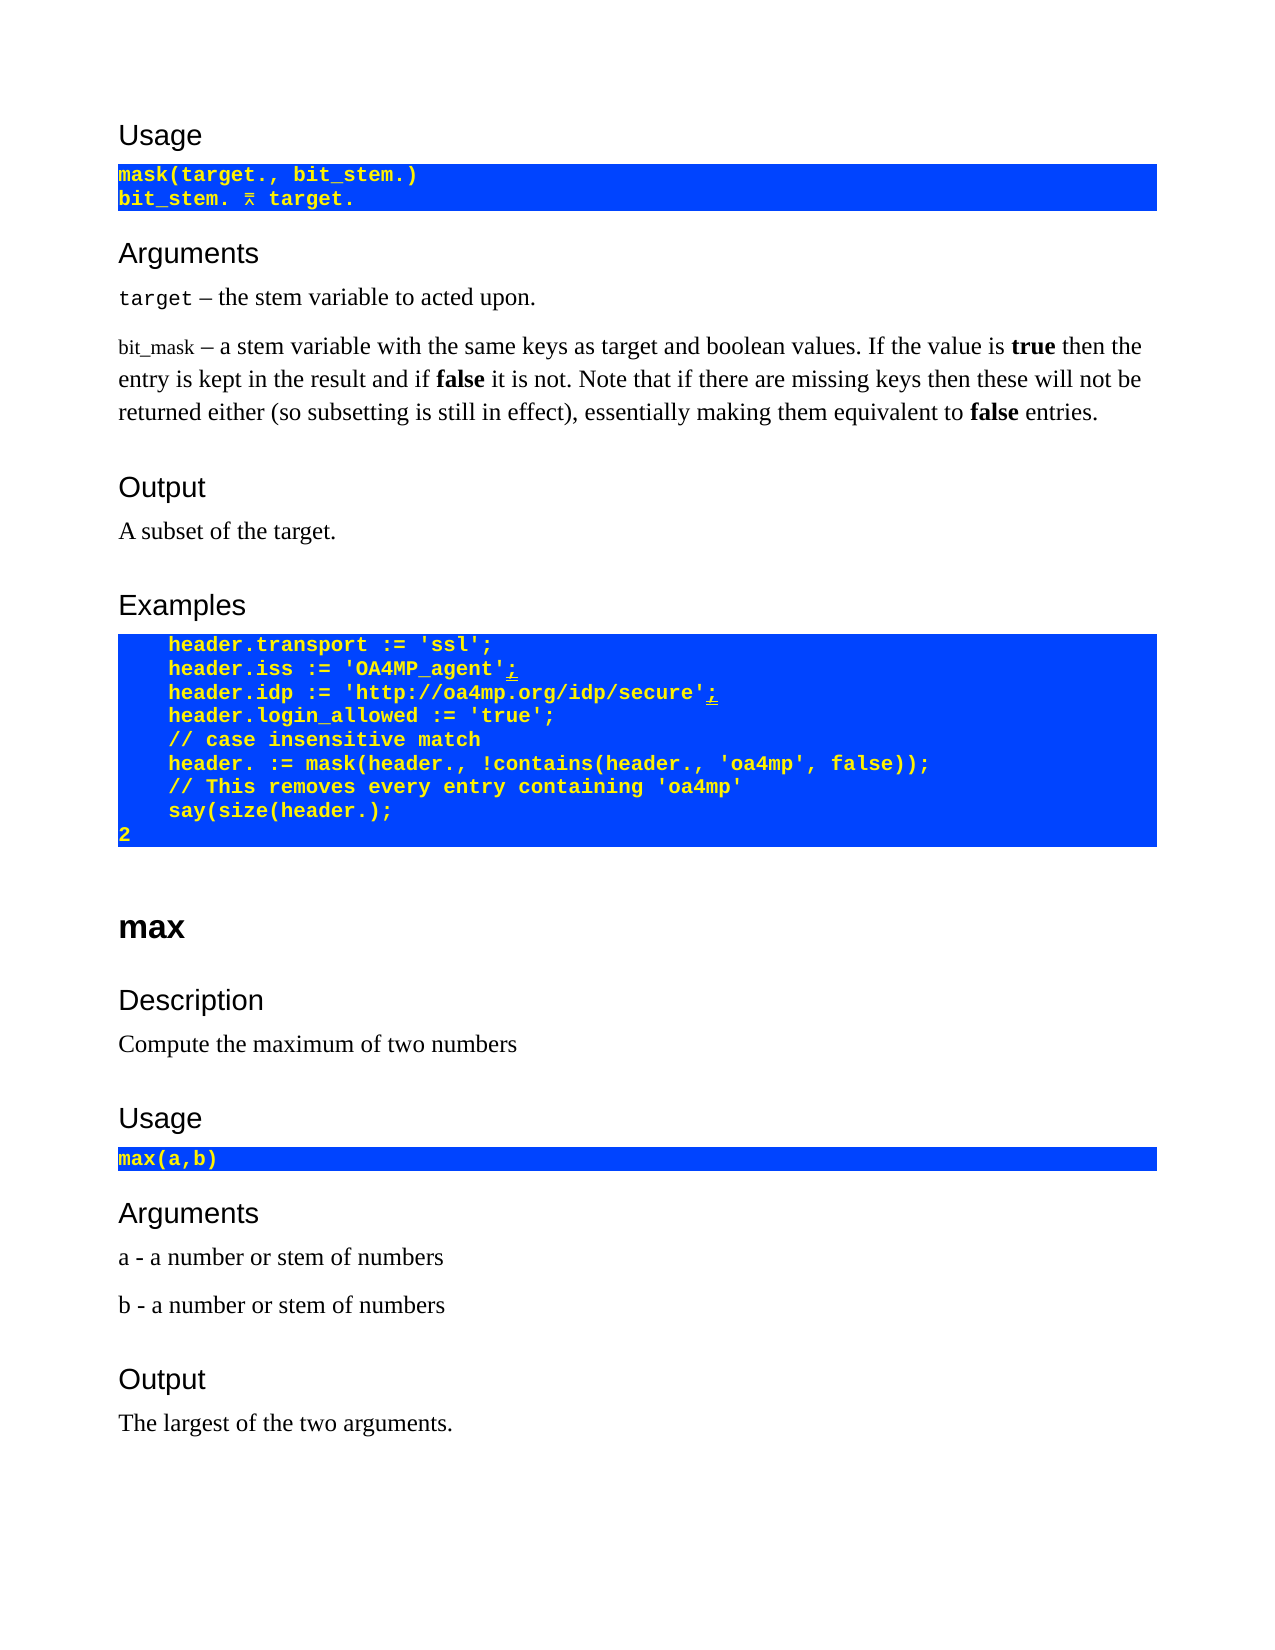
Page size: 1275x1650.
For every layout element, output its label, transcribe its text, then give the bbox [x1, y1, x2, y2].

subtitle Arguments [118, 236, 1157, 270]
subtitle max [118, 868, 1157, 945]
text header.idp := 'http://oa4mp.org/idp/secure'; [118, 682, 1157, 705]
text a - a number or stem of numbers [118, 1242, 1157, 1271]
text 2 [118, 823, 1157, 847]
subtitle Arguments [118, 1196, 1157, 1230]
text A subset of the target. [118, 516, 1157, 544]
subtitle Usage [118, 1101, 1157, 1135]
text target – the stem variable to acted upon. [118, 282, 1157, 312]
text header. := mask(header., !contains(header., 'oa4mp', false)); [118, 753, 1157, 776]
text header.iss := 'OA4MP_agent'; [118, 658, 1157, 682]
text bit_mask – a stem variable with the same keys as target and boolean values. If the value is true then the entry is kept in the result and if false it is not. Note that if there are missing keys then these will not be returned either (so subsetting is still in effect), essentially making them equivalent to false entries. [118, 331, 1157, 426]
text max(a,b) [118, 1147, 1157, 1171]
text say(size(header.); [118, 800, 1157, 823]
text header.login_allowed := 'true'; [118, 705, 1157, 729]
text bit_stem. ⌆ target. [118, 188, 1157, 211]
subtitle Output [118, 1362, 1157, 1396]
subtitle Usage [118, 118, 1157, 152]
subtitle Output [118, 470, 1157, 503]
text Compute the maximum of two numbers [118, 1029, 1157, 1058]
text header.transport := 'ssl'; [118, 634, 1157, 658]
subtitle Description [118, 983, 1157, 1016]
text The largest of the two arguments. [118, 1408, 1157, 1437]
text // case insensitive match [118, 729, 1157, 753]
text mask(target., bit_stem.) [118, 164, 1157, 188]
subtitle Examples [118, 588, 1157, 622]
text // This removes every entry containing 'oa4mp' [118, 776, 1157, 800]
text b - a number or stem of numbers [118, 1290, 1157, 1318]
